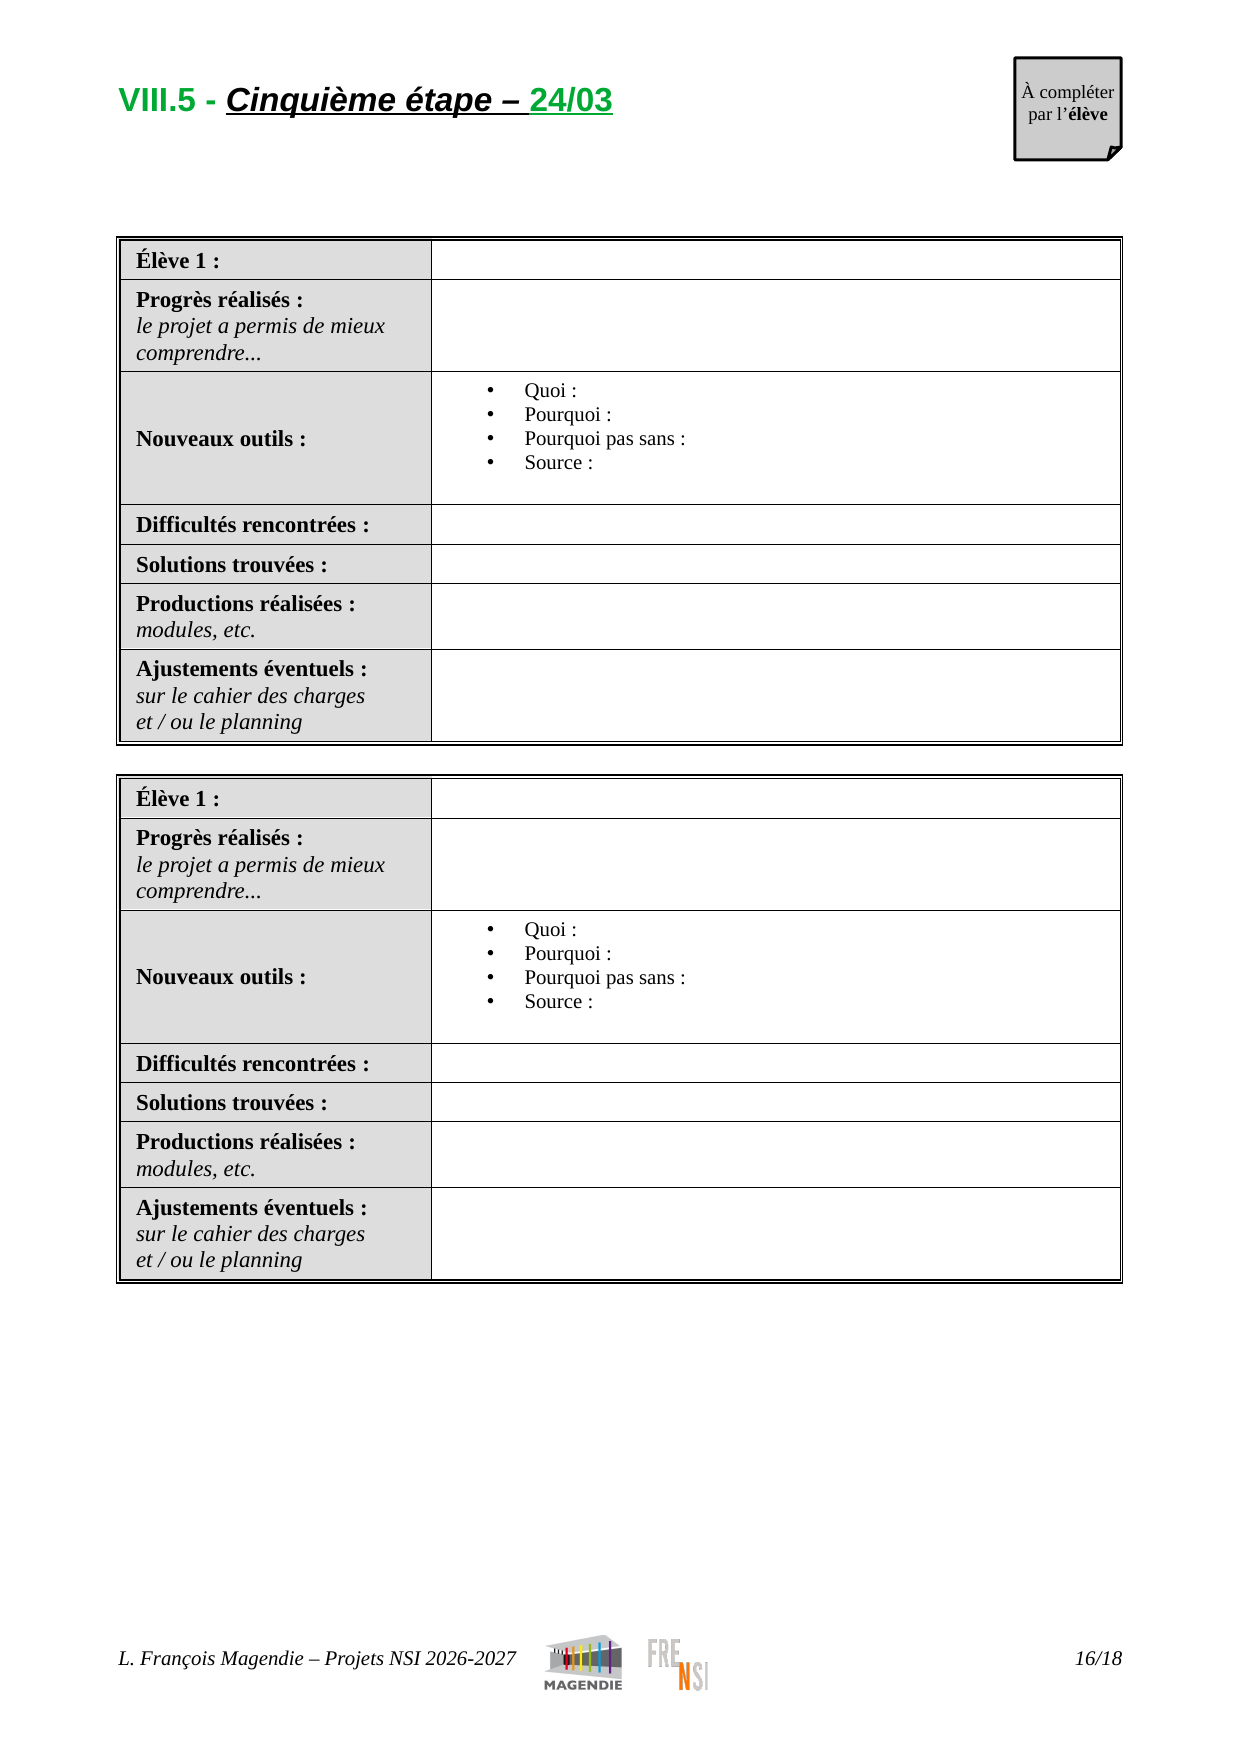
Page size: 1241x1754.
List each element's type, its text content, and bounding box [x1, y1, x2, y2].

table_cell Productions réalisées : modules, etc. [121, 584, 431, 648]
table_cell [432, 1122, 1120, 1187]
table_cell Progrès réalisés : le projet a permis de mieux comprendre... [121, 280, 431, 371]
picture [648, 1639, 708, 1691]
table_cell Solutions trouvées : [121, 1083, 431, 1121]
table_cell [432, 1083, 1120, 1121]
table_cell Nouveaux outils : [121, 372, 431, 504]
table_cell [432, 1188, 1120, 1279]
table_cell Ajustements éventuels : sur le cahier des charges et / ou le planning [121, 650, 431, 741]
subtitle Cinquième étape – 24/03 [118, 80, 1013, 118]
picture [532, 1635, 633, 1695]
table_cell Solutions trouvées : [121, 545, 431, 583]
table_cell Quoi : Pourquoi : Pourquoi pas sans : Source : [432, 911, 1120, 1043]
table_header Élève 1 : [121, 241, 431, 279]
table_header [432, 779, 1120, 817]
table_cell Ajustements éventuels : sur le cahier des charges et / ou le planning [121, 1188, 431, 1279]
table_cell Difficultés rencontrées : [121, 1044, 431, 1082]
table_cell [432, 280, 1120, 371]
table_cell [432, 1044, 1120, 1082]
table_cell Nouveaux outils : [121, 911, 431, 1043]
table_cell Progrès réalisés : le projet a permis de mieux comprendre... [121, 819, 431, 909]
table_cell [432, 505, 1120, 544]
table_cell [432, 545, 1120, 583]
table_header Élève 1 : [121, 779, 431, 817]
table_cell Difficultés rencontrées : [121, 505, 431, 544]
table_cell [432, 650, 1120, 741]
table_cell [432, 584, 1120, 648]
table_cell Quoi : Pourquoi : Pourquoi pas sans : Source : [432, 372, 1120, 504]
table_header [432, 241, 1120, 279]
table_cell [432, 819, 1120, 909]
table_cell Productions réalisées : modules, etc. [121, 1122, 431, 1187]
